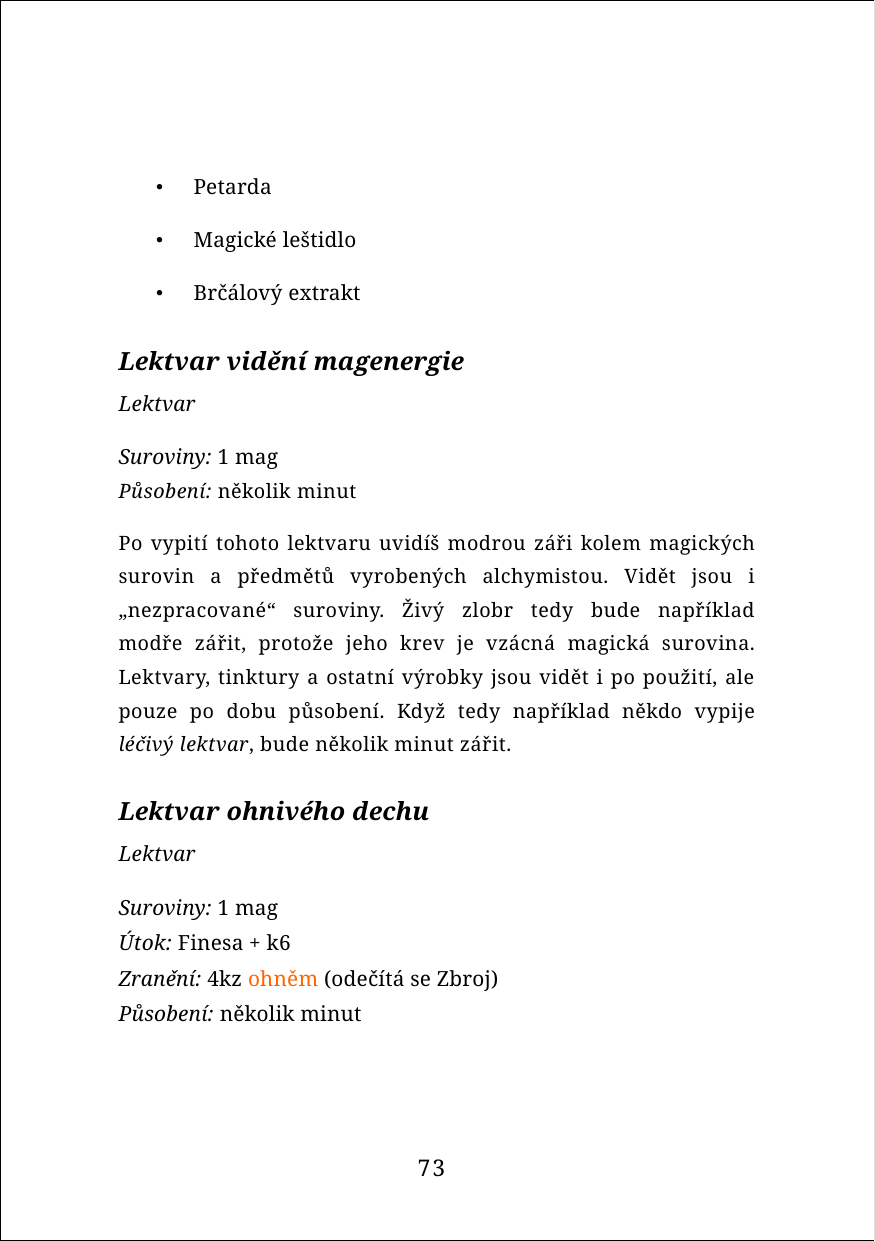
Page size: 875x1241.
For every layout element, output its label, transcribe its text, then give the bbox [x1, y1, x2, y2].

list Brčálový extrakt [156, 278, 756, 307]
text Lektvar [118, 389, 756, 417]
text Suroviny: 1 mag Působení: několik minut [118, 442, 756, 504]
list Magické leštidlo [156, 225, 756, 253]
text Suroviny: 1 mag Útok: Finesa + k6 Zranění: 4kz ohněm (odečítá se Zbroj) Působení: několik minut [118, 893, 756, 1028]
subtitle Lektvar ohnivého dechu [118, 794, 756, 828]
text Po vypití tohoto lektvaru uvidíš modrou záři kolem magických surovin a předmětů vyrobených alchymistou. Vidět jsou i „nezpracované“ suroviny. Živý zlobr tedy bude například modře zářit, protože jeho krev je vzácná magická surovina. Lektvary, tinktury a ostatní výrobky jsou vidět i po použití, ale pouze po dobu působení. Když tedy například někdo vypije léčivý lektvar, bude několik minut zářit. [118, 529, 756, 758]
list Petarda [156, 172, 756, 200]
subtitle Lektvar vidění magenergie [118, 343, 756, 377]
text Lektvar [118, 839, 756, 868]
